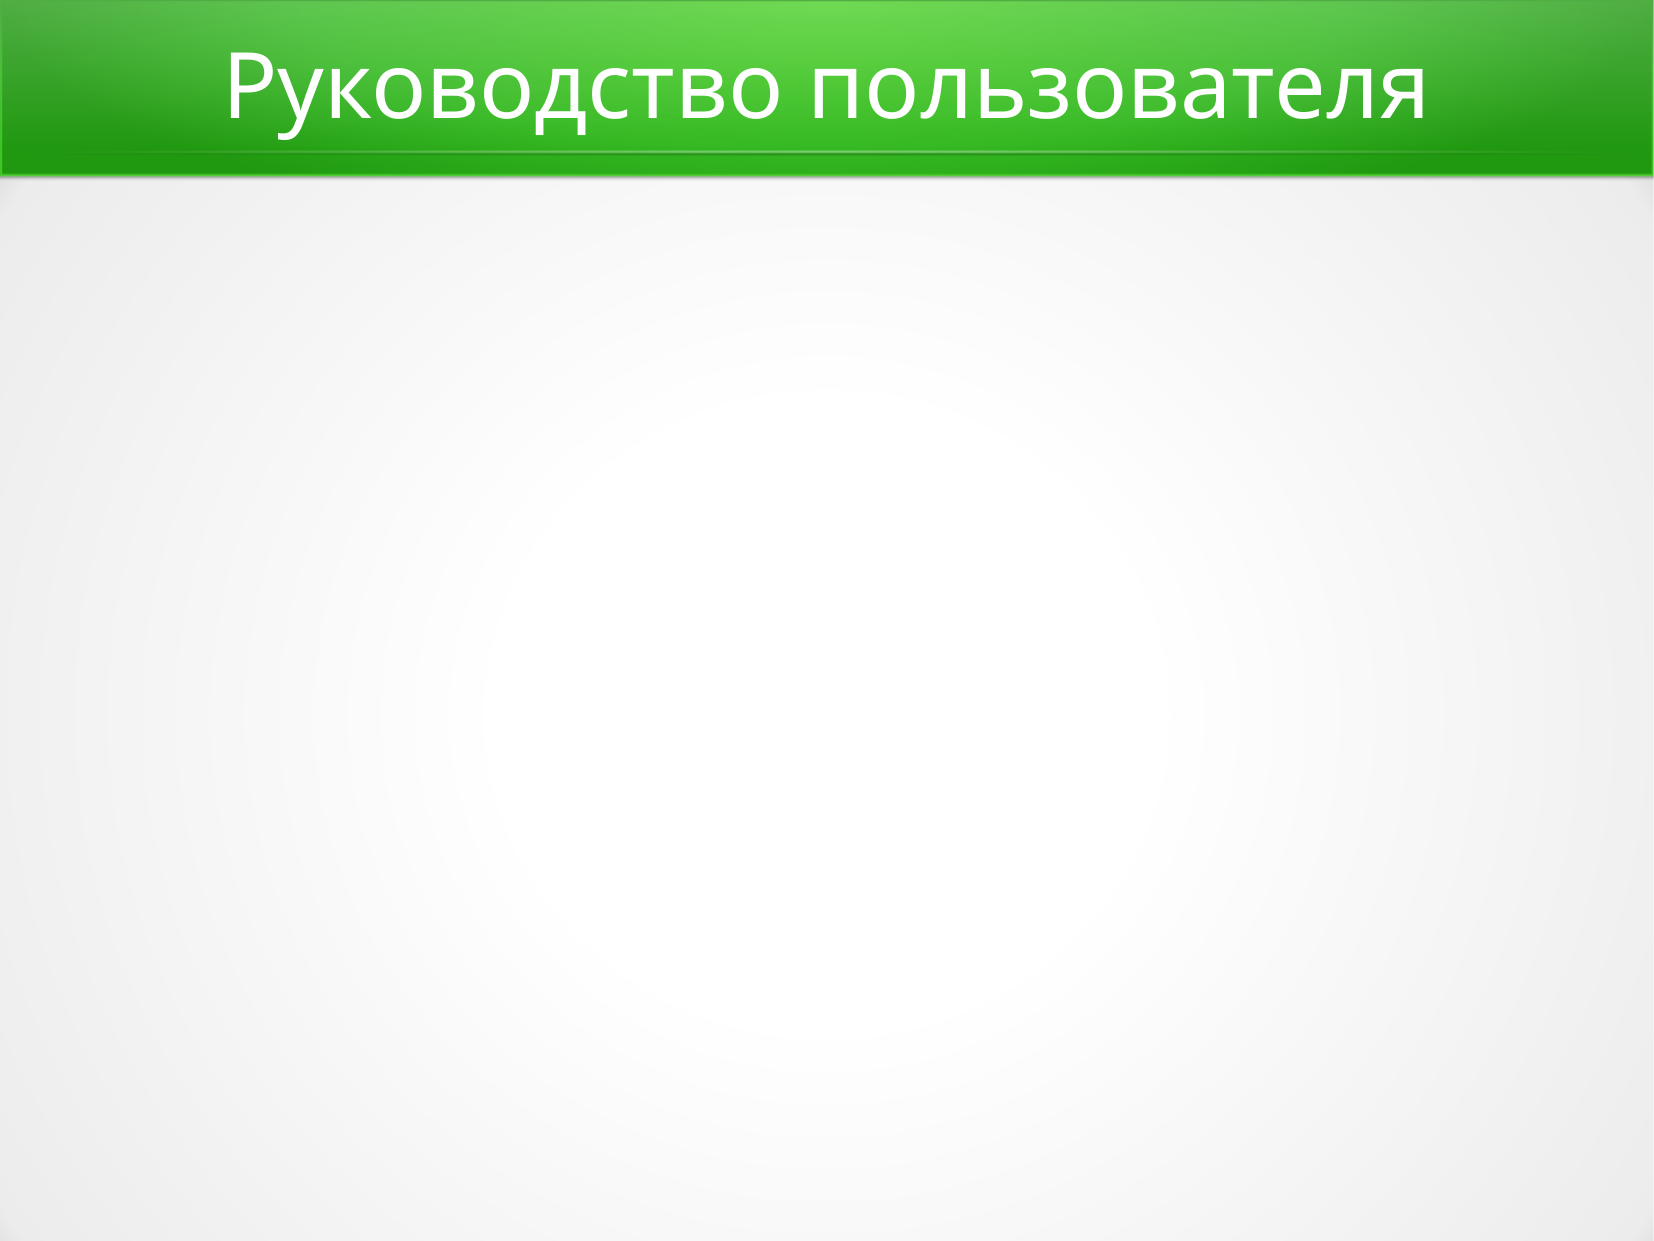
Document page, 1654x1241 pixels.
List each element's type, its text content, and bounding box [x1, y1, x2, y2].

picture [0, 0, 1654, 1241]
title Руководство пользователя [82, 11, 1571, 154]
